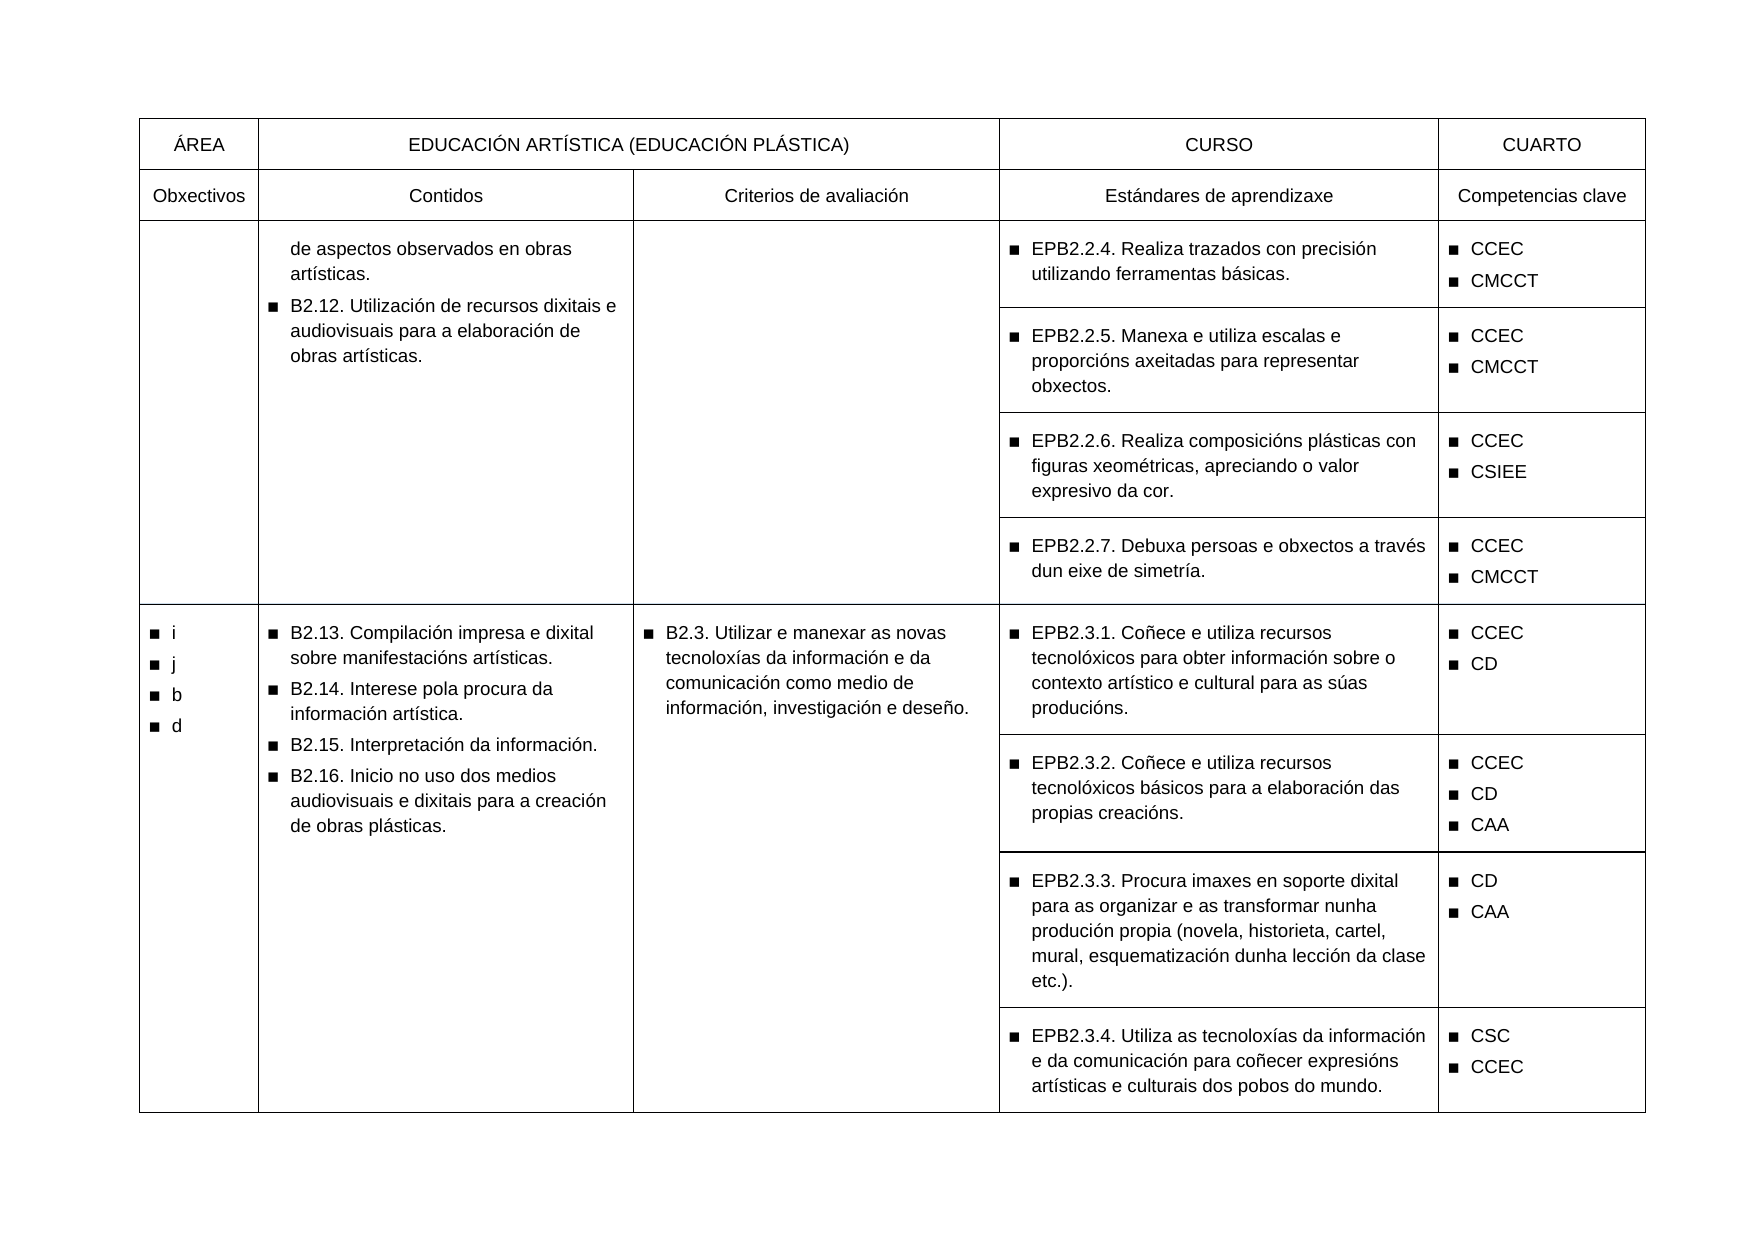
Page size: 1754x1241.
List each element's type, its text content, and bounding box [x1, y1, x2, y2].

table_cell Criterios de avaliación [634, 170, 999, 220]
table_cell Contidos [259, 170, 633, 220]
table_cell EPB2.2.5. Manexa e utiliza escalas e proporcións axeitadas para representar obxectos. [1000, 308, 1438, 412]
table_cell [634, 221, 999, 603]
table_header EDUCACIÓN ARTÍSTICA (EDUCACIÓN PLÁSTICA) [259, 119, 999, 169]
table_cell EPB2.3.1. Coñece e utiliza recursos tecnolóxicos para obter información sobre o contexto artístico e cultural para as súas producións. [1000, 605, 1438, 734]
table_cell Competencias clave [1439, 170, 1645, 220]
table_cell B2.13. Compilación impresa e dixital sobre manifestacións artísticas. B2.14. Interese pola procura da información artística. B2.15. Interpretación da información. B2.16. Inicio no uso dos medios audiovisuais e dixitais para a creación de obras plásticas. [259, 605, 633, 1112]
table_cell de aspectos observados en obras artísticas. B2.12. Utilización de recursos dixitais e audiovisuais para a elaboración de obras artísticas. [259, 221, 633, 603]
table_cell CCEC CMCCT [1439, 308, 1645, 412]
table_cell CCEC CD [1439, 605, 1645, 734]
table_cell CD CAA [1439, 853, 1645, 1007]
table_cell EPB2.3.4. Utiliza as tecnoloxías da información e da comunicación para coñecer expresións artísticas e culturais dos pobos do mundo. [1000, 1008, 1438, 1112]
table_header ÁREA [140, 119, 258, 169]
table_cell CCEC CMCCT [1439, 221, 1645, 307]
table_cell EPB2.3.3. Procura imaxes en soporte dixital para as organizar e as transformar nunha produción propia (novela, historieta, cartel, mural, esquematización dunha lección da clase etc.). [1000, 853, 1438, 1007]
table_cell EPB2.2.6. Realiza composicións plásticas con figuras xeométricas, apreciando o valor expresivo da cor. [1000, 413, 1438, 517]
table_header CURSO [1000, 119, 1438, 169]
table_cell B2.3. Utilizar e manexar as novas tecnoloxías da información e da comunicación como medio de información, investigación e deseño. [634, 605, 999, 1112]
table_cell CCEC CMCCT [1439, 518, 1645, 603]
table_cell CCEC CSIEE [1439, 413, 1645, 517]
table_cell [140, 221, 258, 603]
table_header CUARTO [1439, 119, 1645, 169]
table_cell EPB2.2.7. Debuxa persoas e obxectos a través dun eixe de simetría. [1000, 518, 1438, 603]
table_cell Obxectivos [140, 170, 258, 220]
table_cell Estándares de aprendizaxe [1000, 170, 1438, 220]
table_cell EPB2.3.2. Coñece e utiliza recursos tecnolóxicos básicos para a elaboración das propias creacións. [1000, 735, 1438, 851]
table_cell CCEC CD CAA [1439, 735, 1645, 851]
table_cell i j b d [140, 605, 258, 1112]
table_cell CSC CCEC CD [1439, 1008, 1645, 1112]
table_cell EPB2.2.4. Realiza trazados con precisión utilizando ferramentas básicas. [1000, 221, 1438, 307]
